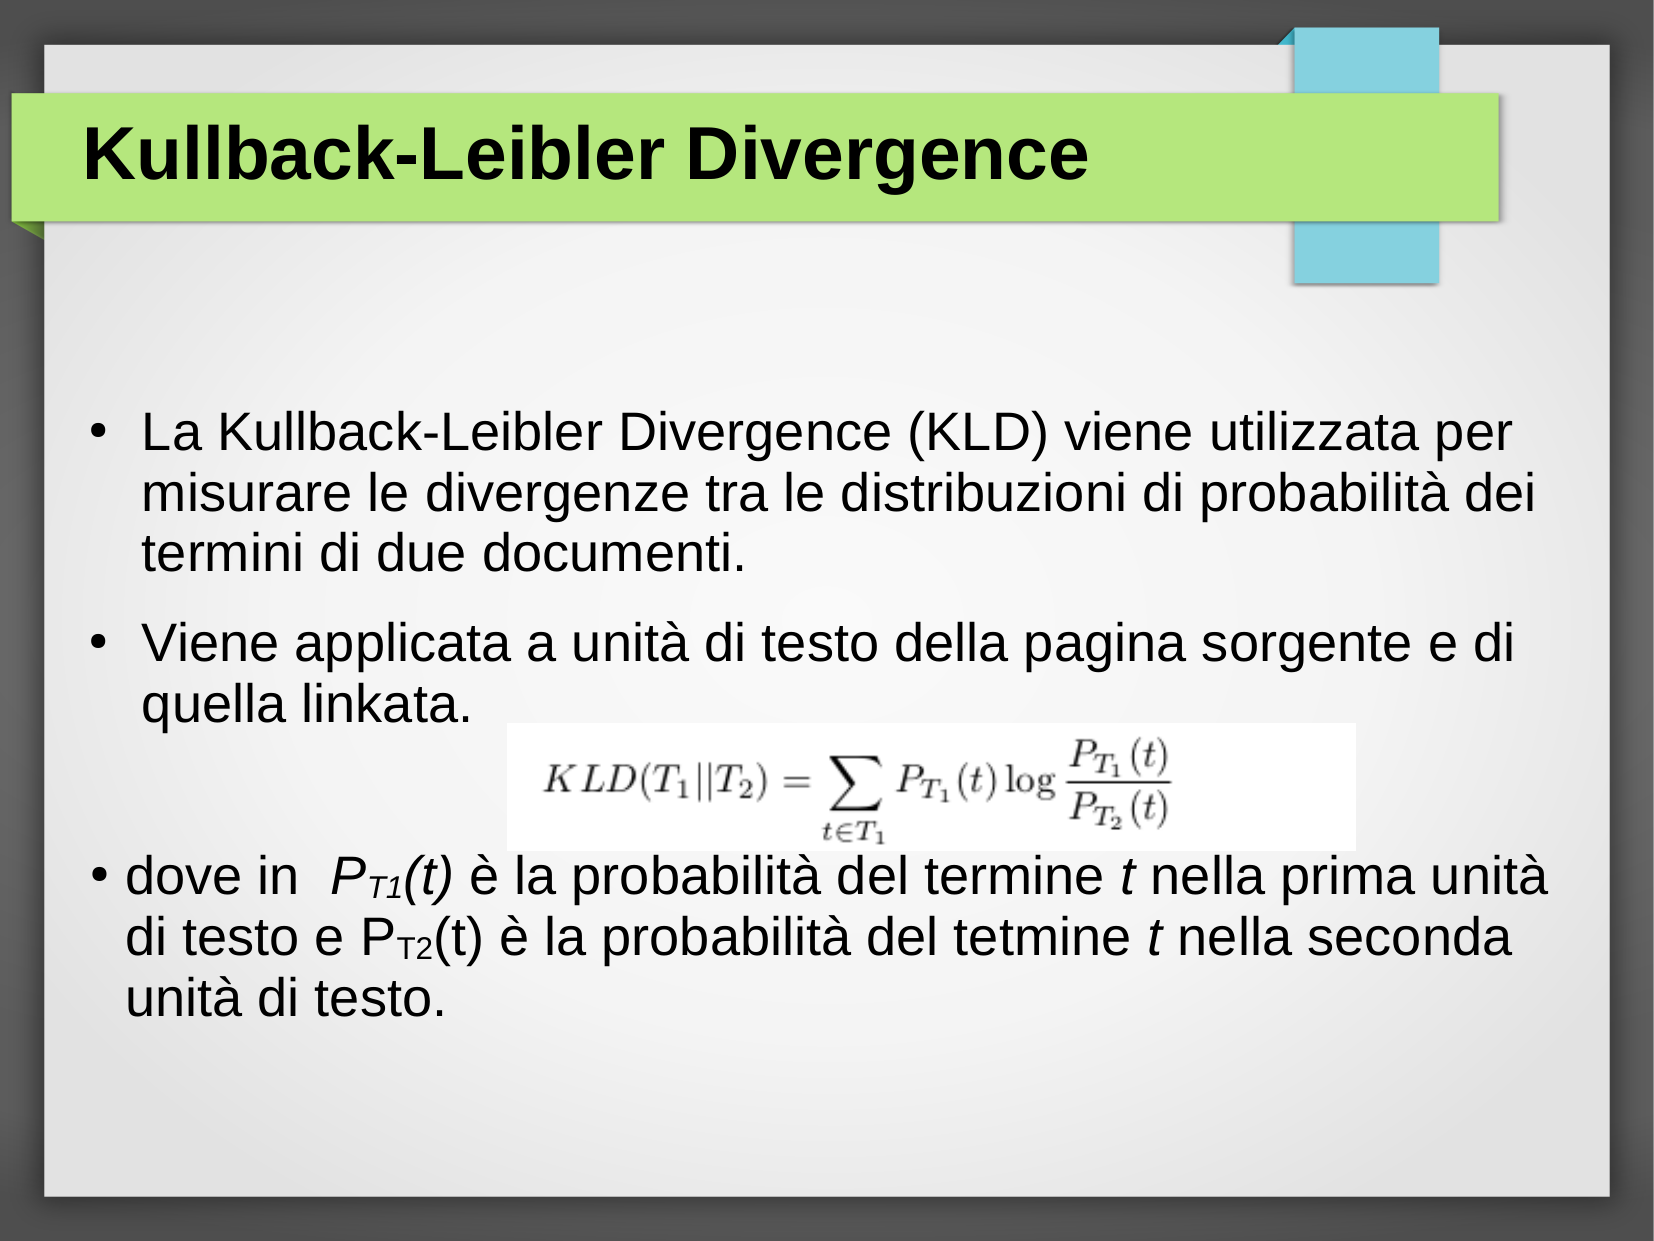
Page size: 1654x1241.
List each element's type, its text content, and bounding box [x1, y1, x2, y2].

list La Kullback-Leibler Divergence (KLD) viene utilizzata per misurare le divergenze tra le distribuzioni di probabilità dei termini di due documenti. Viene applicata a unità di testo della pagina sorgente e di quella linkata. [70, 401, 1548, 1040]
title Kullback-Leibler Divergence [82, 94, 1264, 213]
text_box dove in PT1(t) è la probabilità del termine t nella prima unità di testo e PT2(t) è la probabilità del tetmine t nella seconda unità di testo. [75, 838, 1571, 1133]
picture [0, 0, 1654, 1241]
